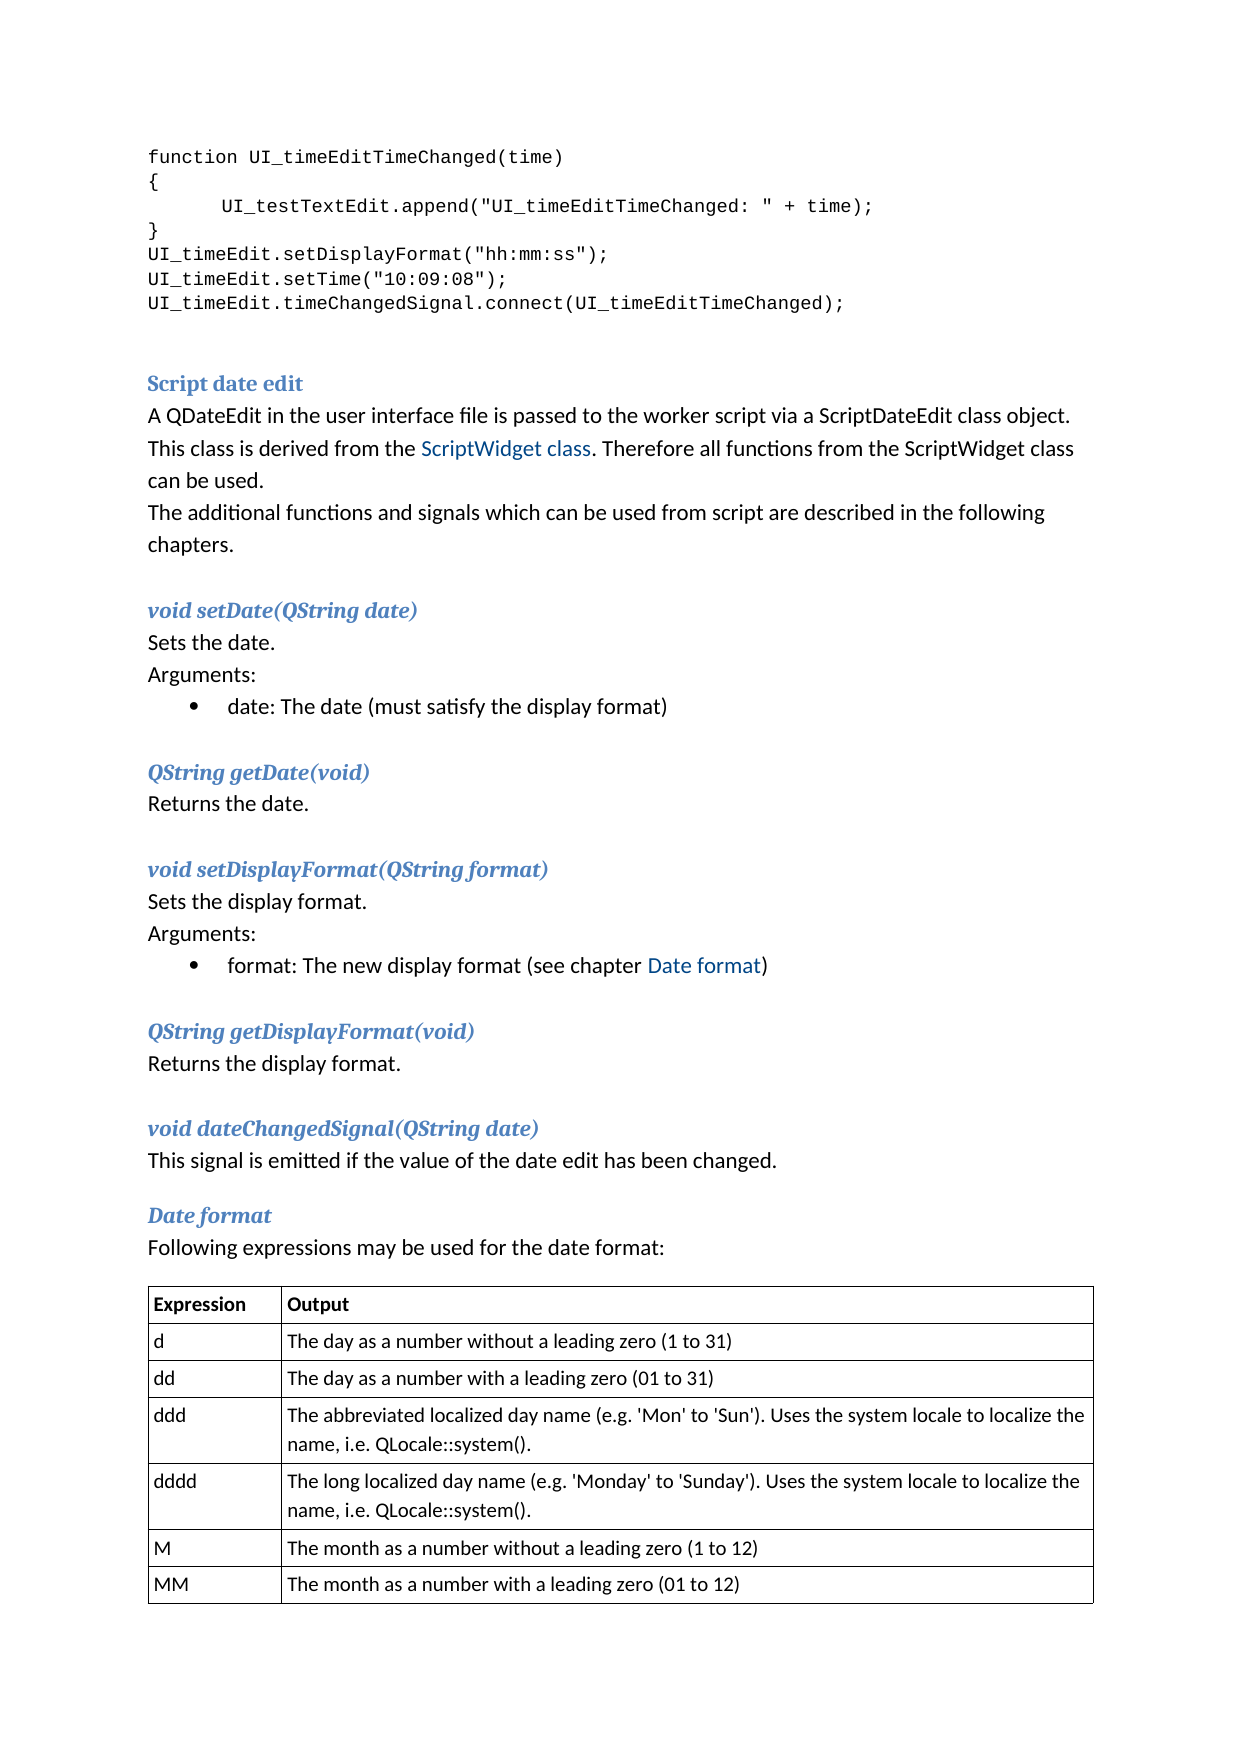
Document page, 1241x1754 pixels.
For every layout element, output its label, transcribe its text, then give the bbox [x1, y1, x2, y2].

table_cell The month as a number without a leading zero (1 to 12) [282, 1530, 1093, 1566]
text } [148, 221, 1093, 242]
text This class is derived from the ScriptWidget class. Therefore all functions from the ScriptWidget class can be used. [148, 434, 1093, 494]
subtitle void setDate(QString date) [148, 597, 1093, 624]
text Arguments: [148, 660, 1093, 688]
table_cell The long localized day name (e.g. 'Monday' to 'Sunday'). Uses the system locale to localize the name, i.e. QLocale::system(). [282, 1464, 1093, 1529]
table_cell M [149, 1530, 281, 1566]
table_cell dddd [149, 1464, 281, 1529]
table_cell ddd [149, 1398, 281, 1463]
text Sets the date. [148, 628, 1093, 656]
table_cell The day as a number with a leading zero (01 to 31) [282, 1361, 1093, 1397]
text Arguments: [148, 919, 1093, 947]
text UI_timeEdit.timeChangedSignal.connect(UI_timeEditTimeChanged); [148, 294, 1093, 315]
list date: The date (must satisfy the display format) [190, 692, 1093, 720]
subtitle QString getDate(void) [148, 759, 1093, 786]
list format: The new display format (see chapter Date format) [190, 951, 1093, 979]
subtitle QString getDisplayFormat(void) [148, 1019, 1093, 1045]
text Sets the display format. [148, 887, 1093, 915]
text Returns the date. [148, 789, 1093, 818]
subtitle Script date edit [148, 371, 1093, 398]
text UI_timeEdit.setDisplayFormat("hh:mm:ss"); [148, 245, 1093, 266]
table_header Output [282, 1287, 1093, 1323]
table_cell The abbreviated localized day name (e.g. 'Mon' to 'Sun'). Uses the system locale to localize the name, i.e. QLocale::system(). [282, 1398, 1093, 1463]
text Following expressions may be used for the date format: [148, 1233, 1093, 1261]
table_cell d [149, 1324, 281, 1359]
table_header Expression [149, 1287, 281, 1323]
text UI_timeEdit.setTime("10:09:08"); [148, 269, 1093, 291]
table_cell MM [149, 1567, 281, 1603]
text A QDateEdit in the user interface file is passed to the worker script via a ScriptDateEdit class object. [148, 401, 1093, 429]
table_cell The day as a number without a leading zero (1 to 31) [282, 1324, 1093, 1359]
text UI_testTextEdit.append("UI_timeEditTimeChanged: " + time); [148, 196, 1093, 218]
table_cell dd [149, 1361, 281, 1397]
subtitle void dateChangedSignal(QString date) [148, 1116, 1093, 1143]
text Returns the display format. [148, 1049, 1093, 1077]
subtitle void setDisplayFormat(QString format) [148, 857, 1093, 883]
text { [148, 172, 1093, 193]
text function UI_timeEditTimeChanged(time) [148, 148, 1093, 169]
table_cell The month as a number with a leading zero (01 to 12) [282, 1567, 1093, 1603]
text The additional functions and signals which can be used from script are described in the following chapters. [148, 498, 1093, 558]
text This signal is emitted if the value of the date edit has been changed. [148, 1146, 1093, 1174]
subtitle Date format [148, 1202, 1093, 1229]
